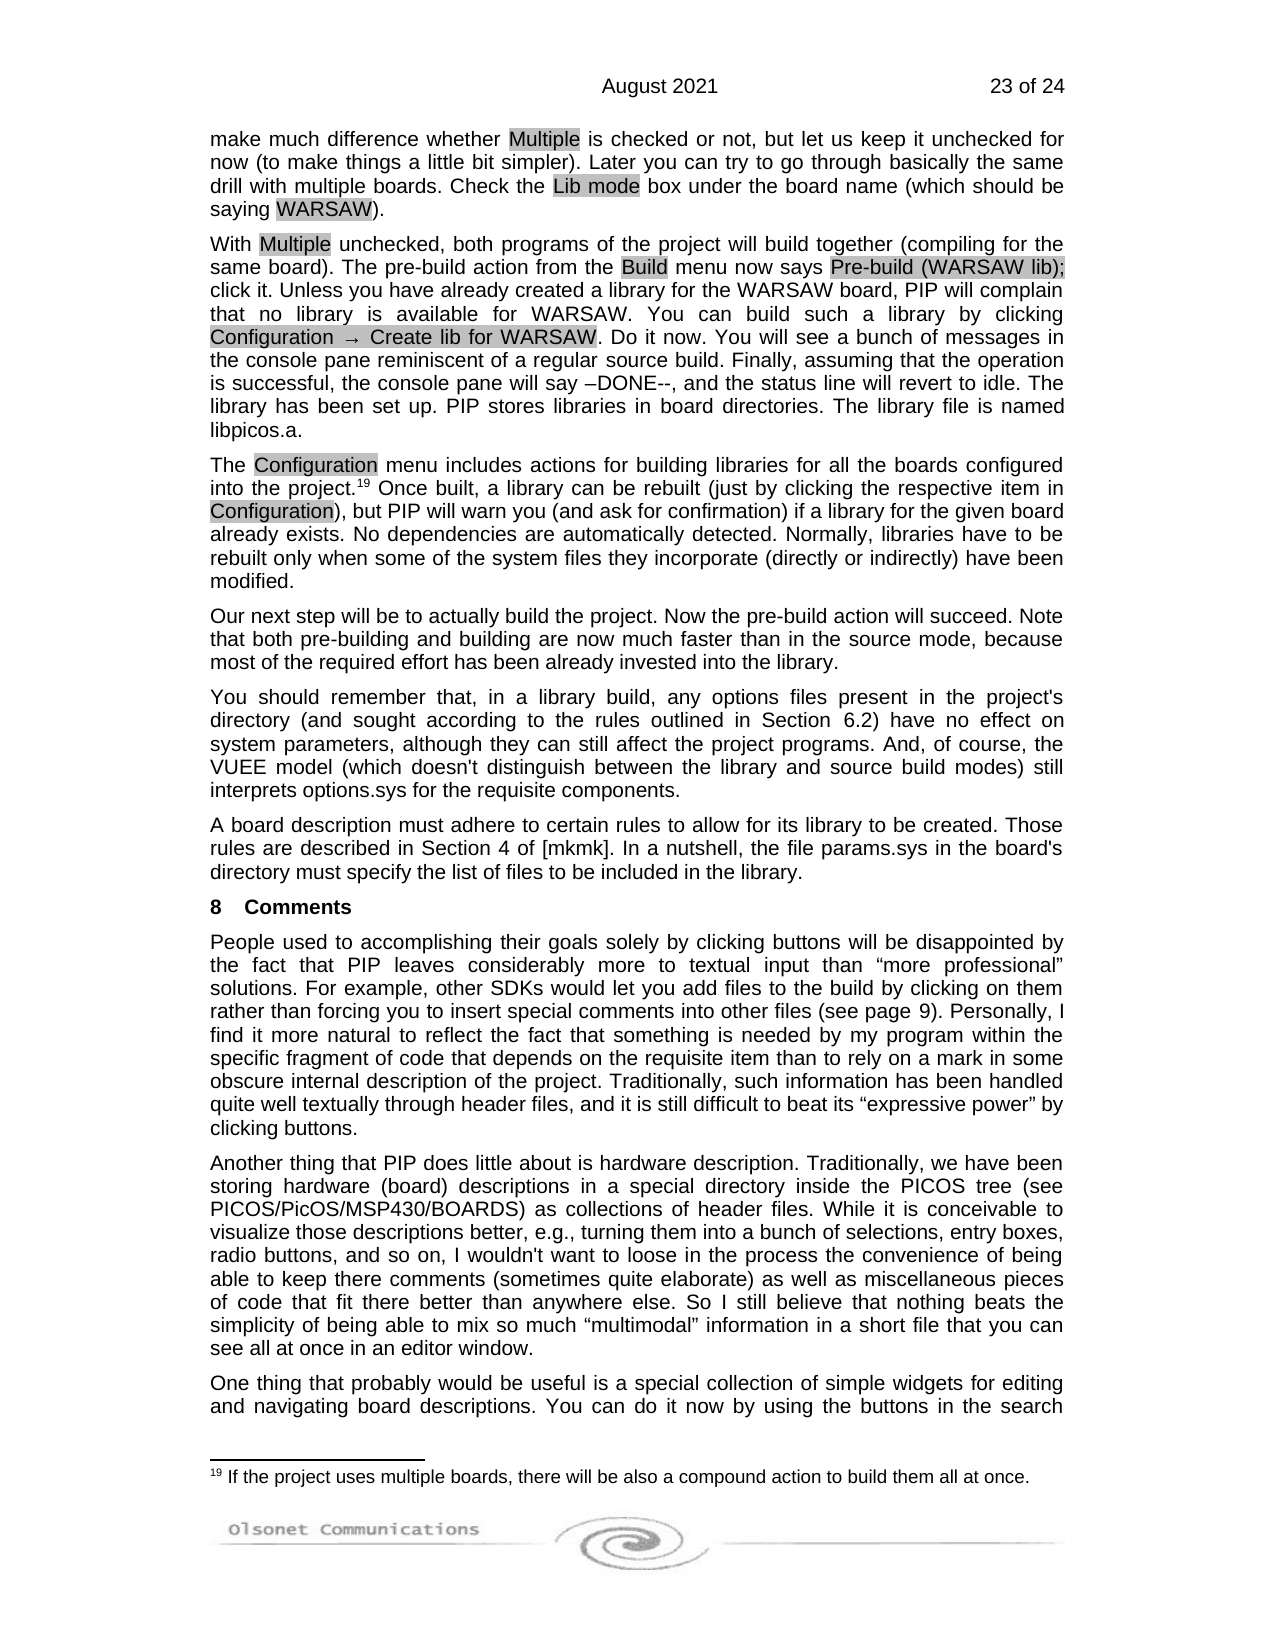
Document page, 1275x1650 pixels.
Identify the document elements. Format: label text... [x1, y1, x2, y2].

text People used to accomplishing their goals solely by clicking buttons will be disappointed by the fact that PIP leaves considerably more to textual input than “more professional” solutions. For example, other SDKs would let you add files to the build by clicking on them rather than forcing you to insert special comments into other files (see page 10). Personally, I find it more natural to reflect the fact that something is needed by my program within the specific fragment of code that depends on the requisite item than to rely on a mark in some obscure internal description of the project. Traditionally, such information has been handled quite well textually through header files, and it is still difficult to beat its “expressive power” by clicking buttons. [210, 930, 1065, 1139]
picture [210, 1501, 1065, 1593]
text The Configuration menu includes actions for building libraries for all the boards configured into the project. Once built, a library can be rebuilt (just by clicking the respective item in Configuration), but PIP will warn you (and ask for confirmation) if a library for the given board already exists. No dependencies are automatically detected. Normally, libraries have to be rebuilt only when some of the system files they incorporate (directly or indirectly) have been modified. [210, 453, 1065, 593]
text Another thing that PIP does little about is hardware description. Traditionally, we have been storing hardware (board) descriptions in a special directory inside the PICOS tree (see PICOS/PicOS/MSP430/BOARDS) as collections of header files. While it is conceivable to visualize those descriptions better, e.g., turning them into a bunch of selections, entry boxes, radio buttons, and so on, I wouldn't want to loose in the process the convenience of being able to keep there comments (sometimes quite elaborate) as well as miscellaneous pieces of code that fit there better than anywhere else. So I still believe that nothing beats the simplicity of being able to mix so much “multimodal” information in a short file that you can see all at once in an editor window. [210, 1151, 1065, 1360]
text Our next step will be to actually build the project. Now the pre-build action will succeed. Note that both pre-building and building are now much faster than in the source mode, because most of the required effort has been already invested into the library. [210, 604, 1065, 674]
text You should remember that, in a library build, any options files present in the project's directory (and sought according to the rules outlined in Section 6.2) have no effect on system parameters, although they can still affect the project programs. And, of course, the VUEE model (which doesn't distinguish between the library and source build modes) still interprets options.sys for the requisite components. [210, 686, 1065, 802]
text With Multiple unchecked, both programs of the project will build together (compiling for the same board). The pre-build action from the Build menu now says Pre-build (WARSAW lib); click it. Unless you have already created a library for the WARSAW board, PIP will complain that no library is available for WARSAW. You can build such a library by clicking Configuration → Create lib for WARSAW. Do it now. You will see a bunch of messages in the console pane reminiscent of a regular source build. Finally, assuming that the operation is successful, the console pane will say –DONE--, and the status line will revert to idle. The library has been set up. PIP stores libraries in board directories. The library file is named libpicos.a. [210, 232, 1065, 441]
text make much difference whether Multiple is checked or not, but let us keep it unchecked for now (to make things a little bit simpler). Later you can try to go through basically the same drill with multiple boards. Check the Lib mode box under the board name (which should be saying WARSAW). [210, 128, 1065, 221]
subtitle Comments [210, 895, 1065, 918]
text If the project uses multiple boards, there will be also a compound action to build them all at once. [210, 1466, 1065, 1487]
text A board description must adhere to certain rules to allow for its library to be created. Those rules are described in Section 4 of [mkmk]. In a nutshell, the file params.sys in the board's directory must specify the list of files to be included in the library. [210, 814, 1065, 883]
text One thing that probably would be useful is a special collection of simple widgets for editing and navigating board descriptions. You can do it now by using the buttons in the search [210, 1372, 1065, 1418]
